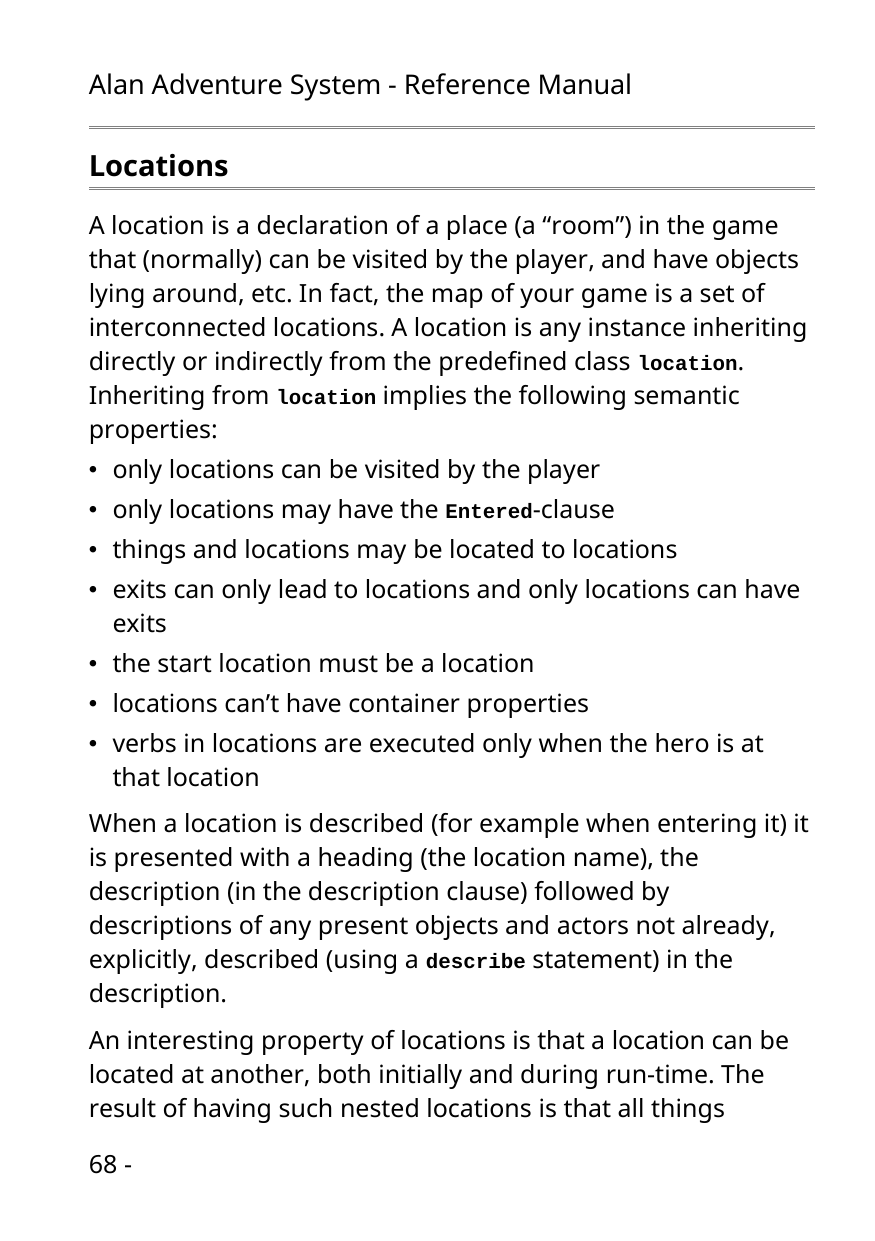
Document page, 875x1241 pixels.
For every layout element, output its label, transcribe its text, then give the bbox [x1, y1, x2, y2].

text An interesting property of locations is that a location can be located at another, both initially and during run-time. The result of having such nested locations is that all things [88, 1023, 815, 1124]
subtitle Locations [88, 146, 815, 189]
list things and locations may be located to locations [88, 532, 815, 566]
list verbs in locations are executed only when the hero is at that location [88, 726, 815, 794]
list locations can’t have container properties [88, 686, 815, 720]
list exits can only lead to locations and only locations can have exits [88, 572, 815, 640]
text When a location is described (for example when entering it) it is presented with a heading (the location name), the description (in the description clause) followed by descriptions of any present objects and actors not already, explicitly, described (using a describe statement) in the description. [88, 806, 815, 1010]
list the start location must be a location [88, 646, 815, 680]
list only locations can be visited by the player [88, 452, 815, 486]
text A location is a declaration of a place (a “room”) in the game that (normally) can be visited by the player, and have objects lying around, etc. In fact, the map of your game is a set of interconnected locations. A location is any instance inheriting directly or indirectly from the predefined class location. Inheriting from location implies the following semantic properties: [88, 208, 815, 446]
list only locations may have the Entered-clause [88, 492, 815, 526]
